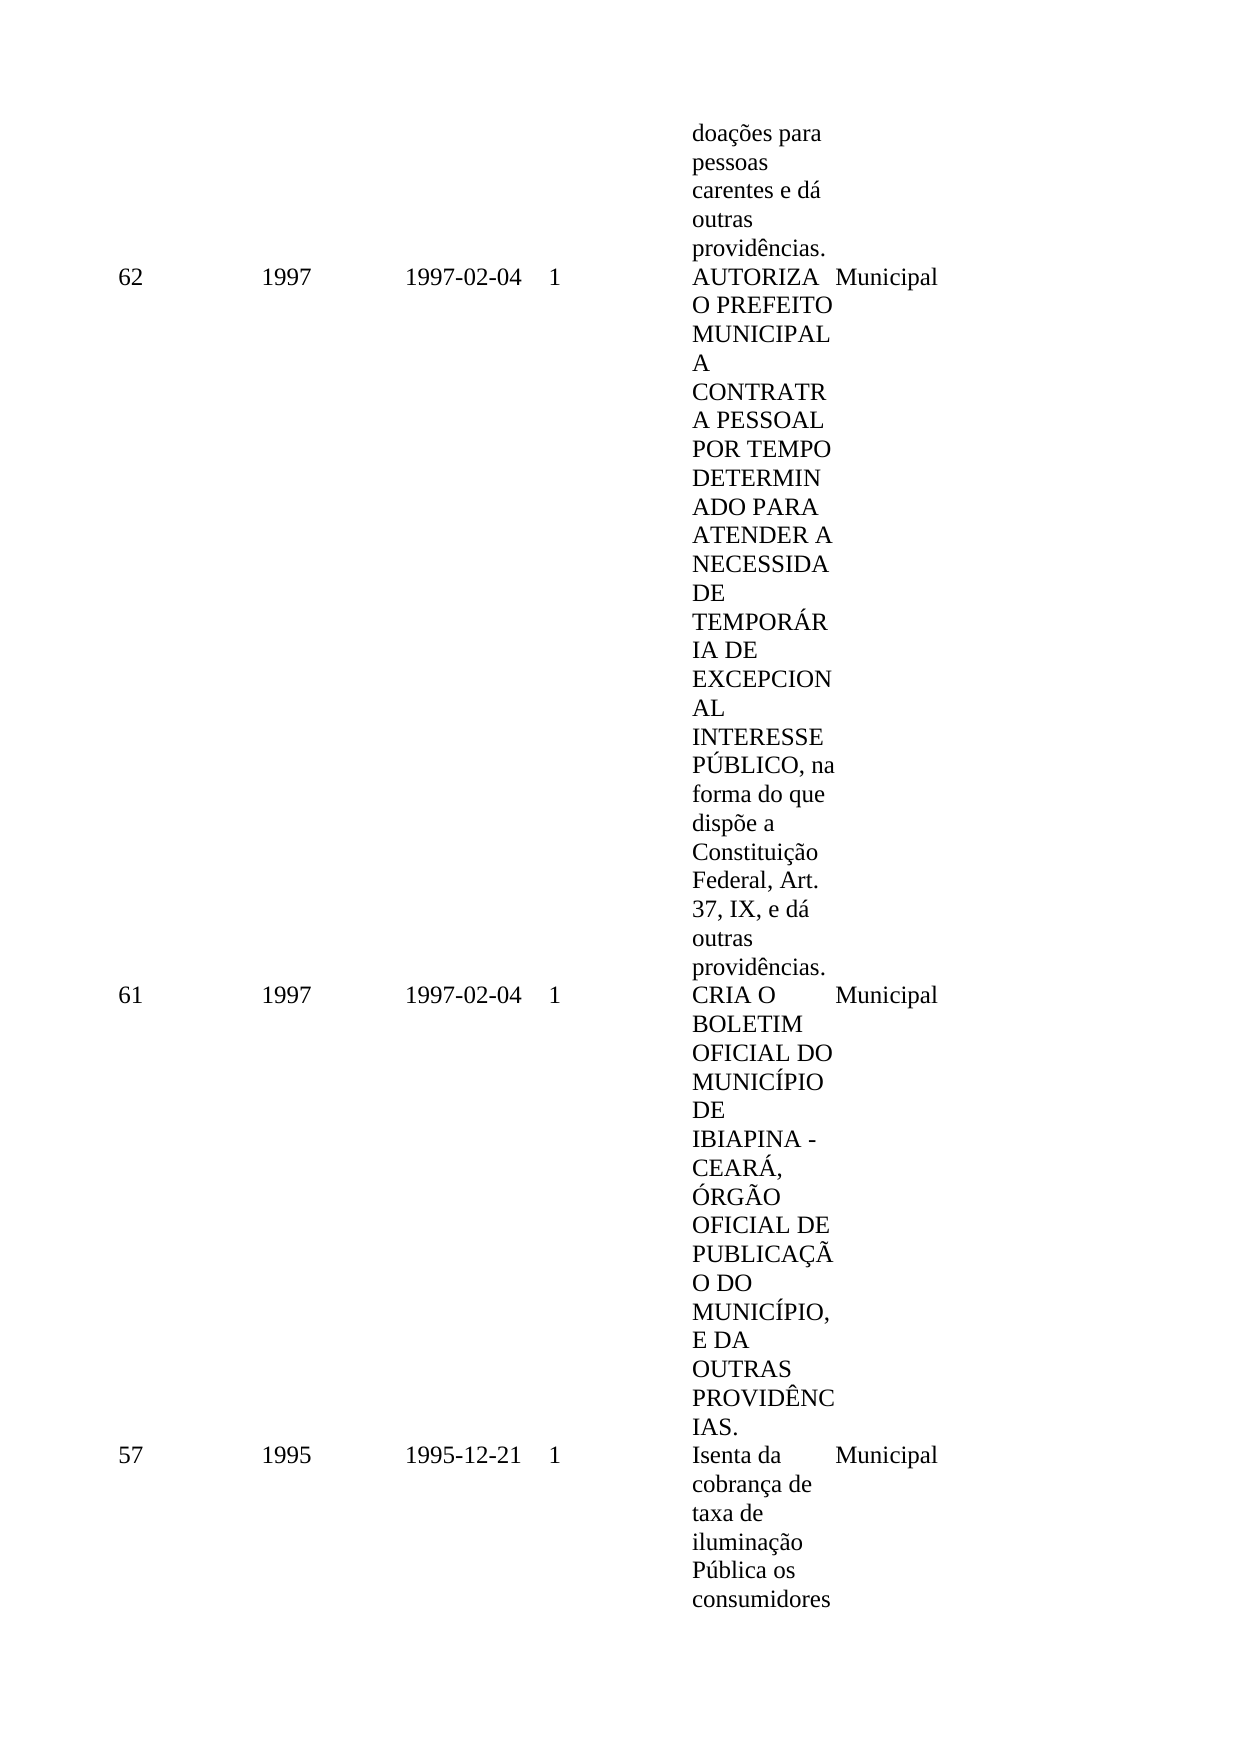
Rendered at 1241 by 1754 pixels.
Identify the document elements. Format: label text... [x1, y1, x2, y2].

table_cell 61 [118, 981, 261, 1441]
table_cell CRIA O BOLETIM OFICIAL DO MUNICÍPIO DE IBIAPINA - CEARÁ, ÓRGÃO OFICIAL DE PUBLICAÇÃO DO MUNICÍPIO, E DA OUTRAS PROVIDÊNCIAS. [692, 981, 835, 1441]
table_cell 1997-02-04 [405, 262, 548, 981]
table_cell [118, 118, 261, 262]
table_cell Municipal [835, 262, 979, 981]
table_cell 1 [548, 981, 692, 1441]
table_cell [405, 118, 548, 262]
table_cell 1 [548, 262, 692, 981]
table_cell Isenta da cobrança de taxa de iluminação Pública os consumidores [692, 1441, 835, 1613]
table_cell [548, 118, 692, 262]
table_cell Municipal [835, 981, 979, 1441]
table_cell 1 [548, 1441, 692, 1613]
table_cell doações para pessoas carentes e dá outras providências. [692, 118, 835, 262]
table_cell [979, 262, 1122, 981]
table_cell 1997-02-04 [405, 981, 548, 1441]
table_cell 1995 [261, 1441, 405, 1613]
table_cell [979, 981, 1122, 1441]
table_cell 57 [118, 1441, 261, 1613]
table_cell Municipal [835, 1441, 979, 1613]
table_cell 1997 [261, 262, 405, 981]
table_cell [979, 1441, 1122, 1613]
table_cell 1997 [261, 981, 405, 1441]
table_cell [835, 118, 979, 262]
table_cell 62 [118, 262, 261, 981]
table_cell AUTORIZA O PREFEITO MUNICIPAL A CONTRATRA PESSOAL POR TEMPO DETERMINADO PARA ATENDER A NECESSIDADE TEMPORÁRIA DE EXCEPCIONAL INTERESSE PÚBLICO, na forma do que dispõe a Constituição Federal, Art. 37, IX, e dá outras providências. [692, 262, 835, 981]
table_cell [979, 118, 1122, 262]
table_cell [261, 118, 405, 262]
table_cell 1995-12-21 [405, 1441, 548, 1613]
